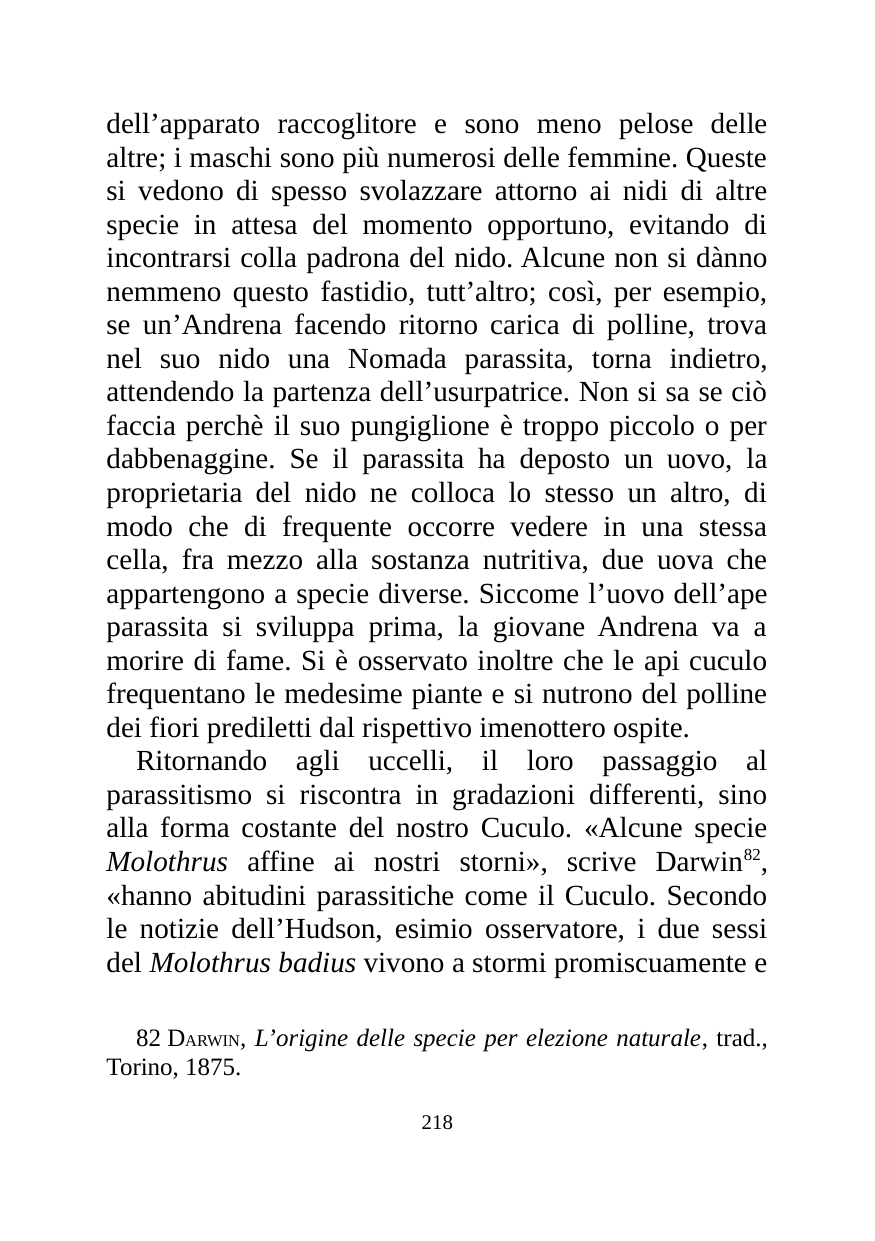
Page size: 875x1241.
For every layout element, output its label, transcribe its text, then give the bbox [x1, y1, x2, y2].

text Darwin, L’origine delle specie per elezione naturale, trad., Torino, 1875. [106, 1023, 768, 1080]
text dell’apparato raccoglitore e sono meno pelose delle altre; i maschi sono più numerosi delle femmine. Queste si vedono di spesso svolazzare attorno ai nidi di altre specie in attesa del momento opportuno, evitando di incontrarsi colla padrona del nido. Alcune non si dànno nemmeno questo fastidio, tutt’altro; così, per esempio, se un’Andrena facendo ritorno carica di polline, trova nel suo nido una Nomada parassita, torna indietro, attendendo la partenza dell’usurpatrice. Non si sa se ciò faccia perchè il suo pungiglione è troppo piccolo o per dabbenaggine. Se il parassita ha deposto un uovo, la proprietaria del nido ne colloca lo stesso un altro, di modo che di frequente occorre vedere in una stessa cella, fra mezzo alla sostanza nutritiva, due uova che appartengono a specie diverse. Siccome l’uovo dell’ape parassita si sviluppa prima, la giovane Andrena va a morire di fame. Si è osservato inoltre che le api cuculo frequentano le medesime piante e si nutrono del polline dei fiori prediletti dal rispettivo imenottero ospite. [106, 106, 768, 743]
text Ritornando agli uccelli, il loro passaggio al parassitismo si riscontra in gradazioni differenti, sino alla forma costante del nostro Cuculo. «Alcune specie Molothrus affine ai nostri storni», scrive Darwin, «hanno abitudini parassitiche come il Cuculo. Secondo le notizie dell’Hudson, esimio osservatore, i due sessi del Molothrus badius vivono a stormi promiscuamente e [106, 743, 768, 978]
